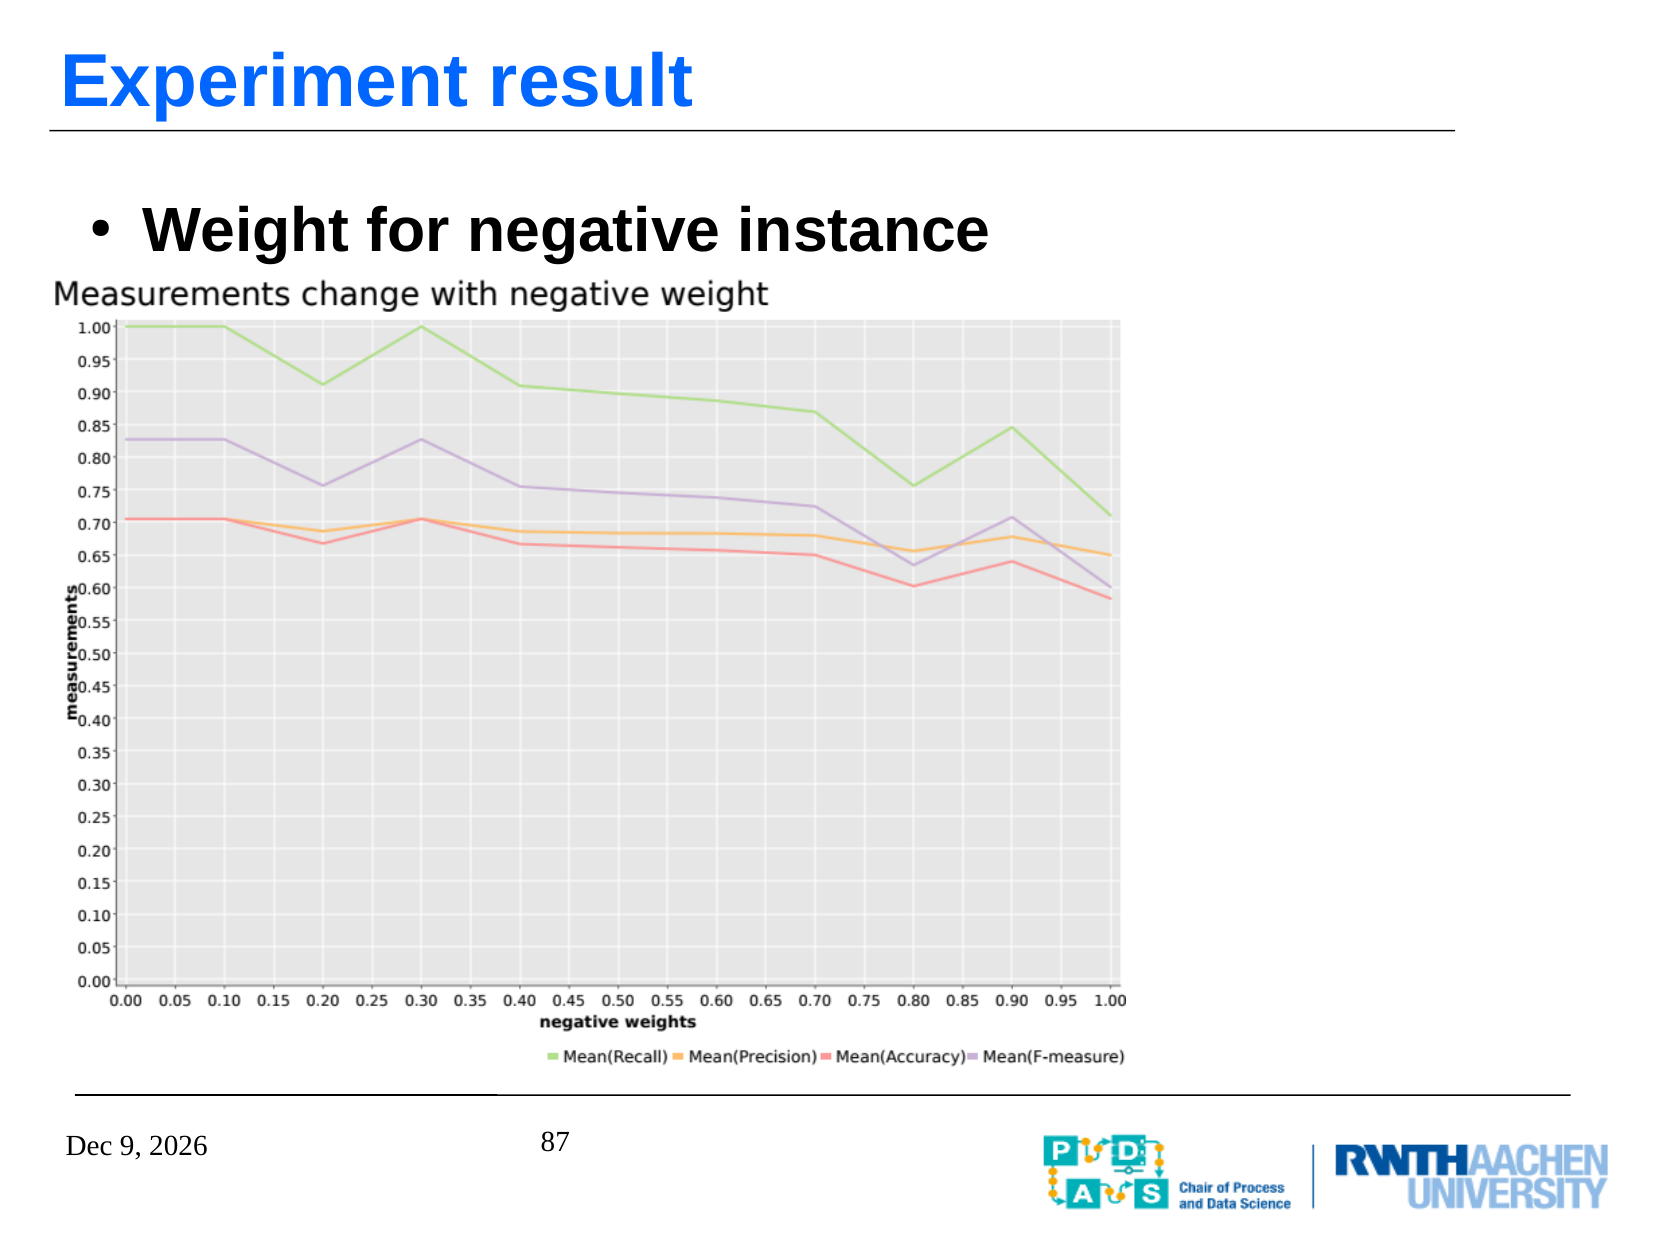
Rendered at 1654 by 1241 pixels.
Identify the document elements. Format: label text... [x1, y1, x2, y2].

list Weight for negative instance [71, 195, 1561, 331]
picture [1005, 1090, 1647, 1241]
picture [50, 273, 1126, 1081]
title Experiment result [60, 30, 1549, 131]
